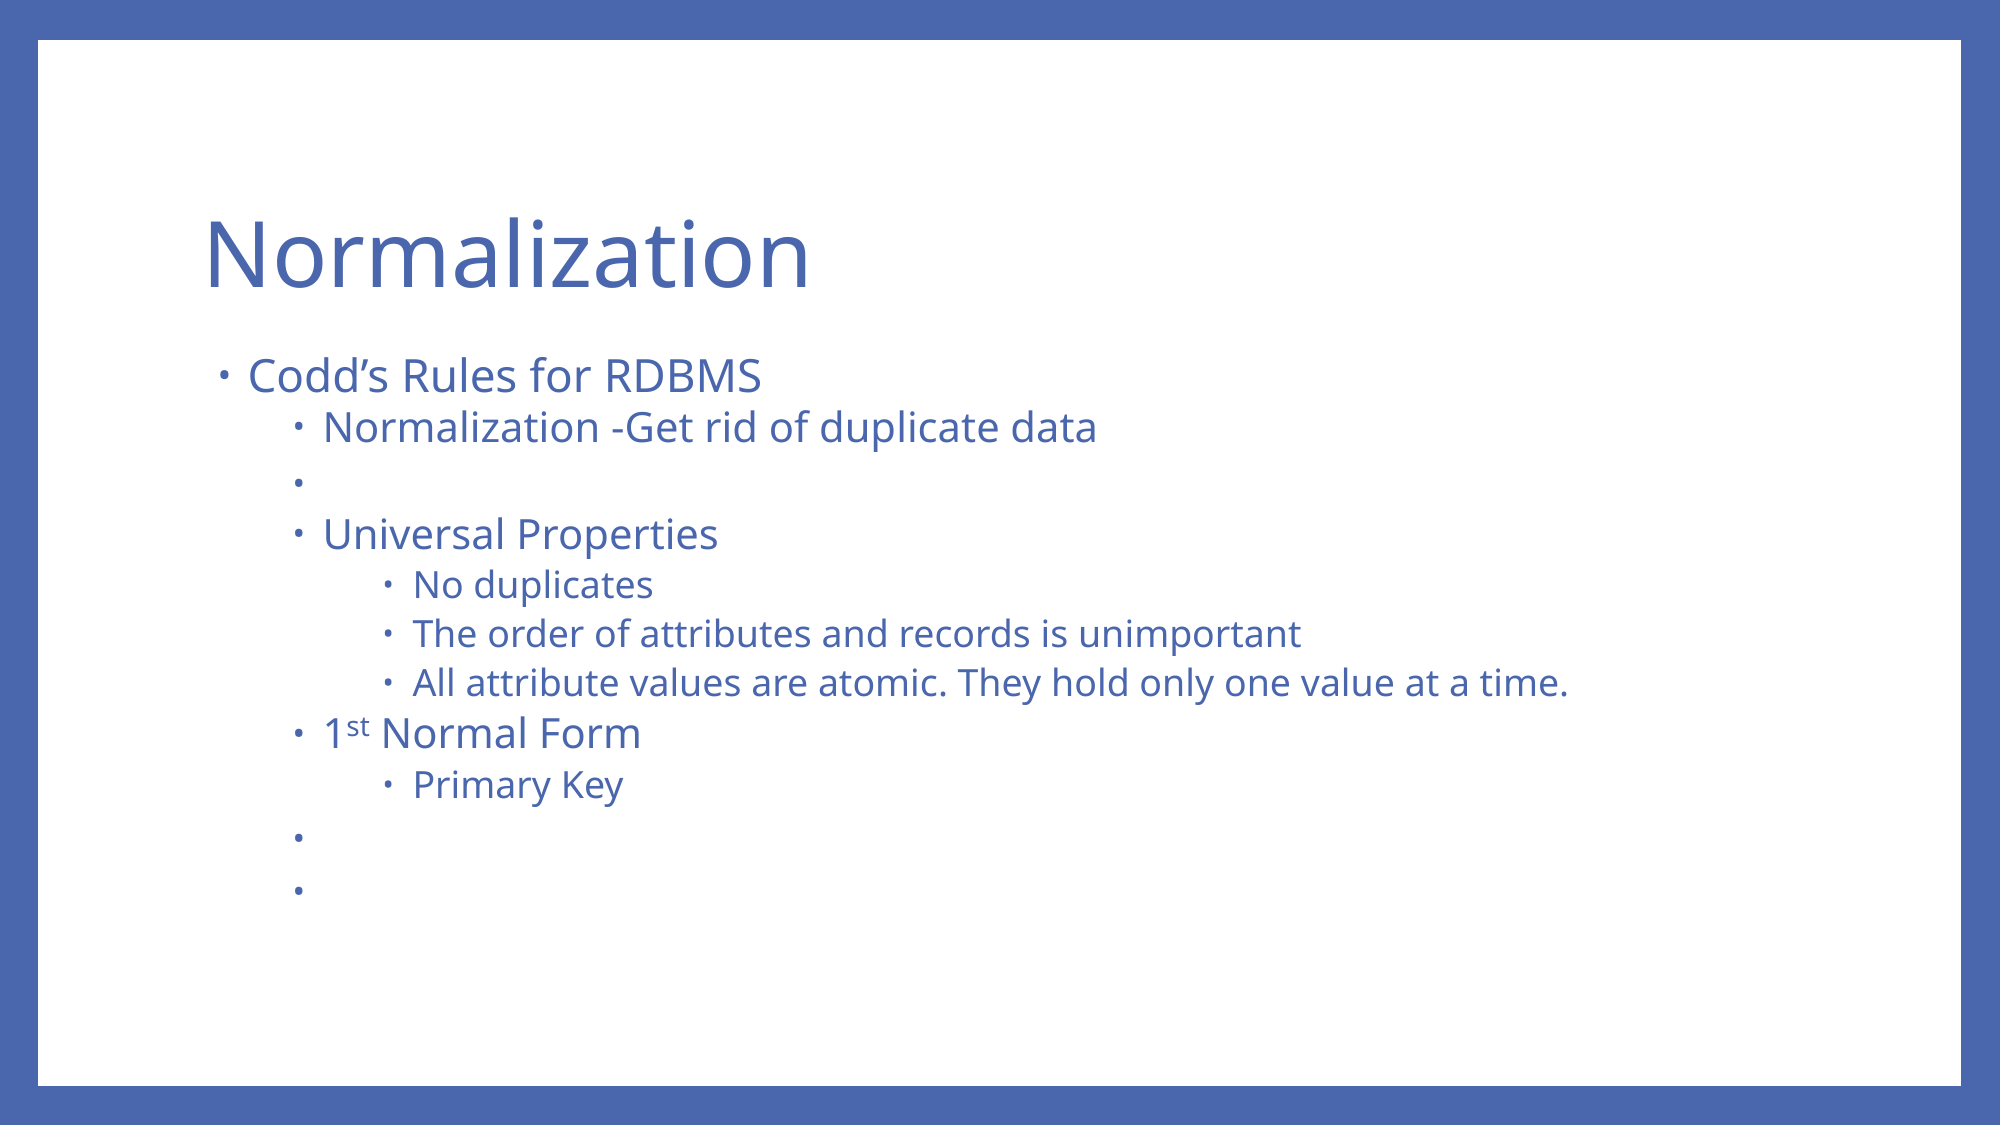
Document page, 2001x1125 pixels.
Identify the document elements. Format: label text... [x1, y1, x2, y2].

title Normalization [187, 99, 1808, 323]
list Codd’s Rules for RDBMS Normalization -Get rid of duplicate data Universal Properties No duplicates The order of attributes and records is unimportant All attribute values are atomic. They hold only one value at a time. 1st Normal Form Primary Key [187, 337, 1808, 1000]
